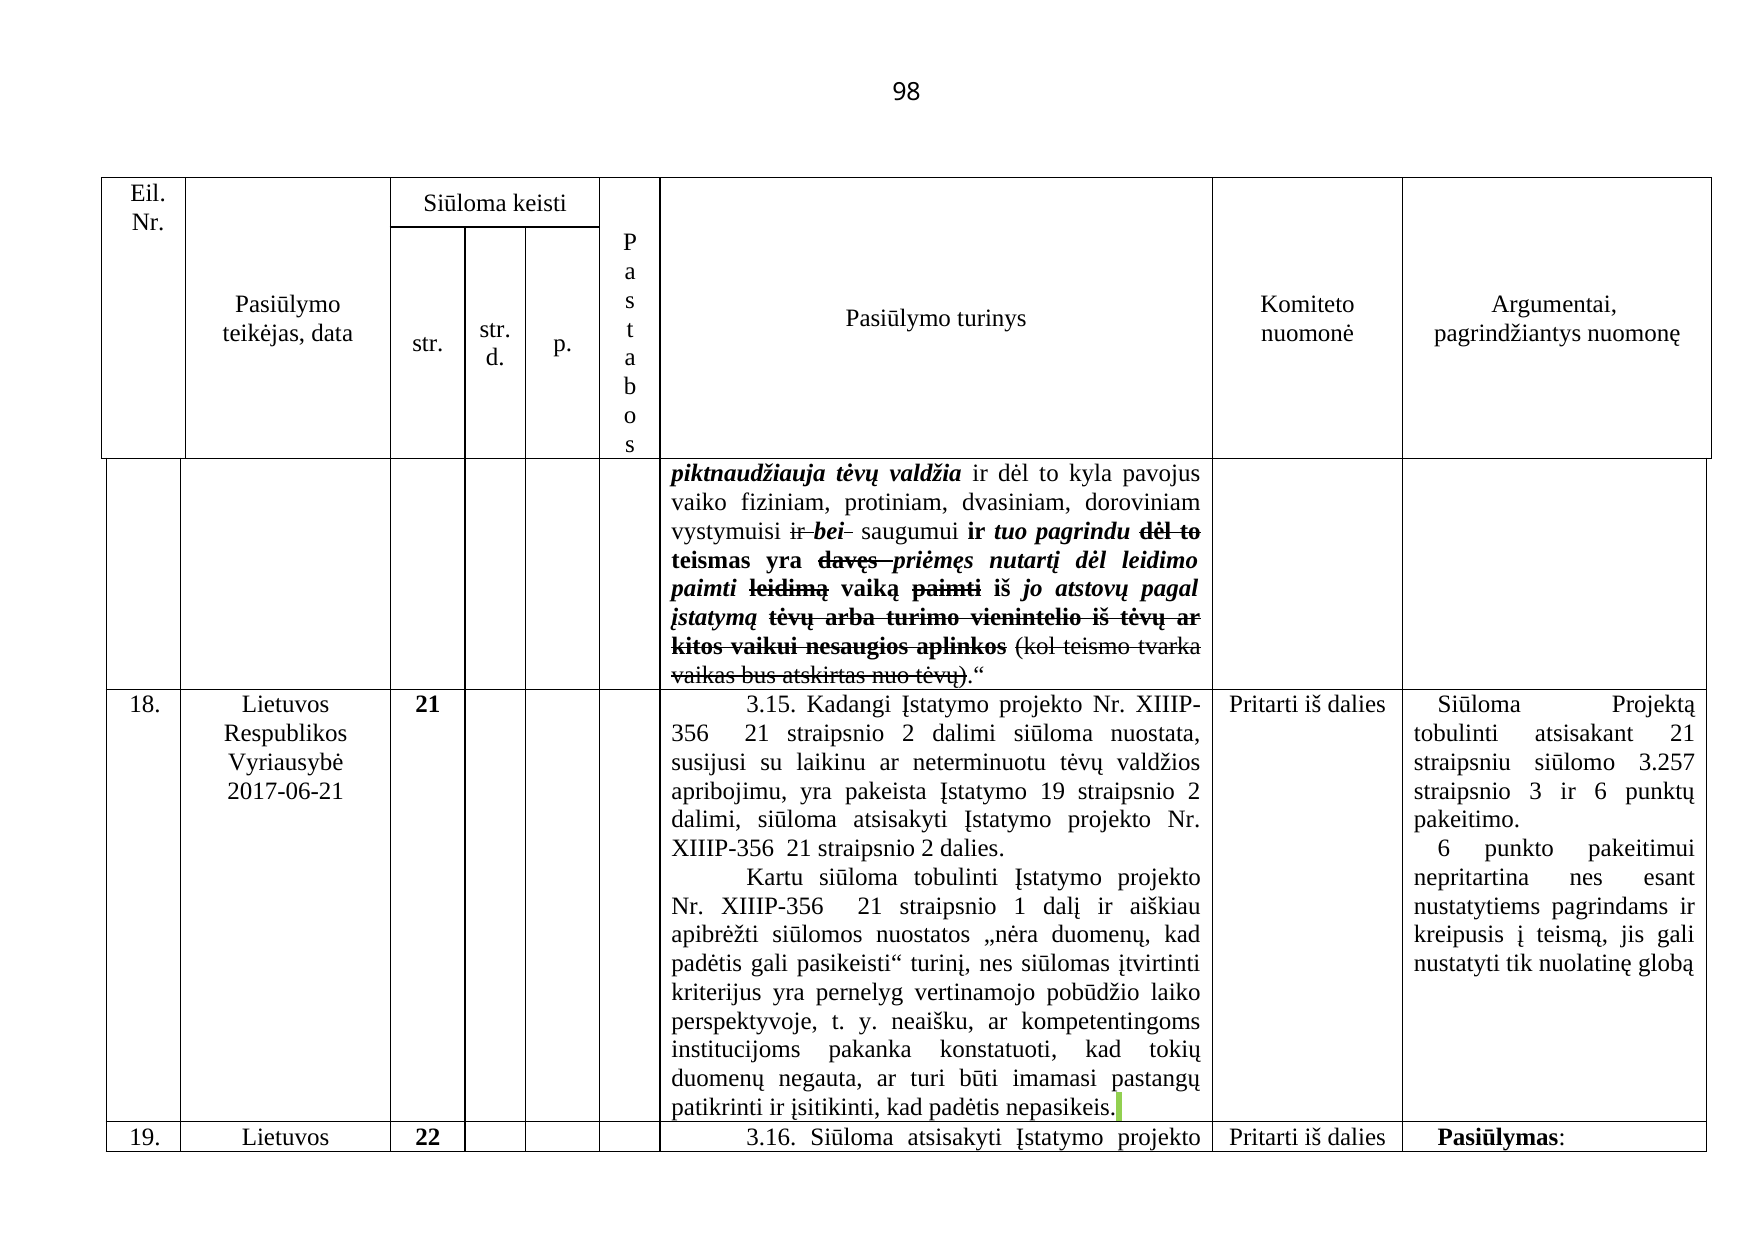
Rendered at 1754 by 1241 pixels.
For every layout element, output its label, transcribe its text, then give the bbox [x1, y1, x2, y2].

table_cell [466, 1122, 525, 1151]
table_cell Pritarti iš dalies [1213, 1122, 1402, 1151]
table_header Eil. Nr. [102, 178, 185, 457]
table_cell [466, 459, 525, 688]
table_cell 3.15. Kadangi Įstatymo projekto Nr. XIIIP-356 21 straipsnio 2 dalimi siūloma nuostata, susijusi su laikinu ar neterminuotu tėvų valdžios apribojimu, yra pakeista Įstatymo 19 straipsnio 2 dalimi, siūloma atsisakyti Įstatymo projekto Nr. XIIIP-356 21 straipsnio 2 dalies. Kartu siūloma tobulinti Įstatymo projekto Nr. XIIIP-356 21 straipsnio 1 dalį ir aiškiau apibrėžti siūlomos nuostatos „nėra duomenų, kad padėtis gali pasikeisti“ turinį, nes siūlomas įtvirtinti kriterijus yra pernelyg vertinamojo pobūdžio laiko perspektyvoje, t. y. neaišku, ar kompetentingoms institucijoms pakanka konstatuoti, kad tokių duomenų negauta, ar turi būti imamasi pastangų patikrinti ir įsitikinti, kad padėtis nepasikeis. [661, 690, 1212, 1121]
table_cell Lietuvos [181, 1122, 390, 1151]
table_cell [101, 459, 106, 688]
table_cell [600, 459, 659, 688]
table_cell Pastabos [600, 226, 659, 457]
table_cell [101, 1121, 106, 1151]
table_cell Lietuvos Respublikos Vyriausybė 2017-06-21 [181, 690, 390, 1121]
table_cell [526, 690, 599, 1121]
table_cell [107, 690, 180, 1121]
table_cell piktnaudžiauja tėvų valdžia ir dėl to kyla pavojus vaiko fiziniam, protiniam, dvasiniam, doroviniam vystymuisi ir bei saugumui ir tuo pagrindu dėl to teismas yra davęs priėmęs nutartį dėl leidimo paimti leidimą vaiką paimti iš jo atstovų pagal įstatymą tėvų arba turimo vienintelio iš tėvų ar kitos vaikui nesaugios aplinkos (kol teismo tvarka vaikas bus atskirtas nuo tėvų).“ [661, 459, 1212, 688]
table_cell [181, 459, 390, 688]
table_cell [600, 1122, 659, 1151]
table_cell Siūloma Projektą tobulinti atsisakant 21 straipsniu siūlomo 3.257 straipsnio 3 ir 6 punktų pakeitimo. 6 punkto pakeitimui nepritartina nes esant nustatytiems pagrindams ir kreipusis į teismą, jis gali nustatyti tik nuolatinę globą [1403, 690, 1706, 1121]
table_cell [466, 690, 525, 1121]
table_cell str. d. [466, 228, 525, 457]
table_cell [526, 459, 599, 688]
table_cell [600, 690, 659, 1121]
table_cell [1403, 459, 1706, 688]
table_cell p. [526, 228, 599, 457]
table_cell 3.16. Siūloma atsisakyti Įstatymo projekto [661, 1122, 1212, 1151]
table_cell str. [391, 228, 464, 457]
table_cell [526, 1122, 599, 1151]
table_cell [391, 459, 464, 688]
table_cell 22 [391, 1122, 464, 1151]
table_header Pasiūlymo turinys [661, 178, 1212, 457]
table_cell Pasiūlymas: [1403, 1122, 1706, 1151]
table_header Argumentai, pagrindžiantys nuomonę [1403, 178, 1711, 457]
table_cell [1707, 1121, 1712, 1151]
table_cell [107, 459, 180, 688]
table_header Pasiūlymo teikėjas, data [186, 178, 390, 457]
table_header Komiteto nuomonė [1213, 178, 1402, 457]
table_cell 21 [391, 690, 464, 1121]
table_cell [1707, 459, 1712, 688]
table_header [600, 178, 659, 226]
table_cell [101, 689, 106, 1121]
table_cell [1707, 689, 1712, 1121]
table_header Siūloma keisti [391, 178, 599, 226]
table_cell [107, 1122, 180, 1151]
table_cell [1213, 459, 1402, 688]
table_cell Pritarti iš dalies [1213, 690, 1402, 1121]
